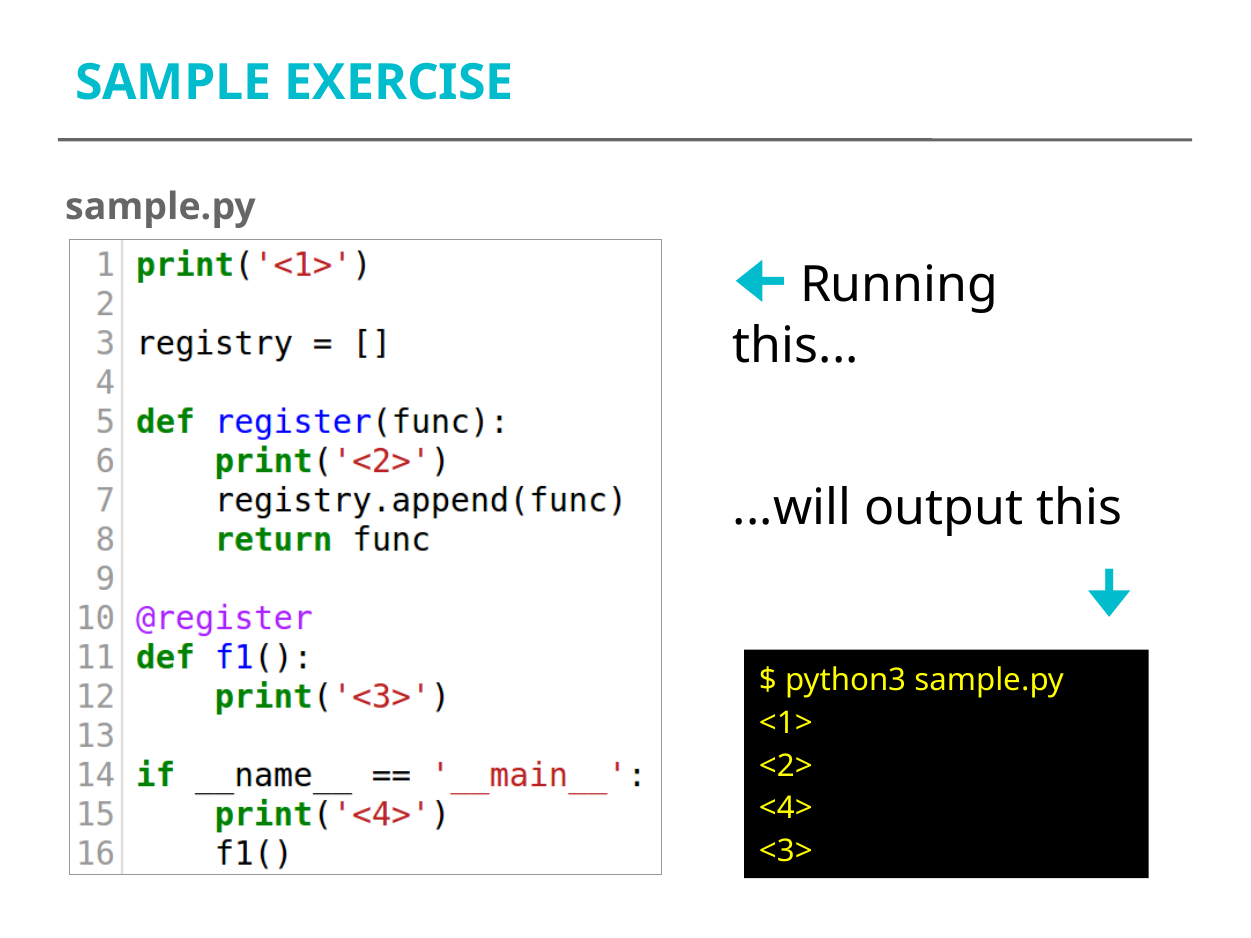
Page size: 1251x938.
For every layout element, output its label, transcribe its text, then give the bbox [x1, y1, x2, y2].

list 🠈 Running this... ...will output this 🠋 [720, 230, 1146, 910]
title SAMPLE EXERCISE [62, 37, 1188, 122]
picture [69, 239, 662, 875]
text_box sample.py [50, 171, 297, 237]
list [62, 198, 1188, 878]
